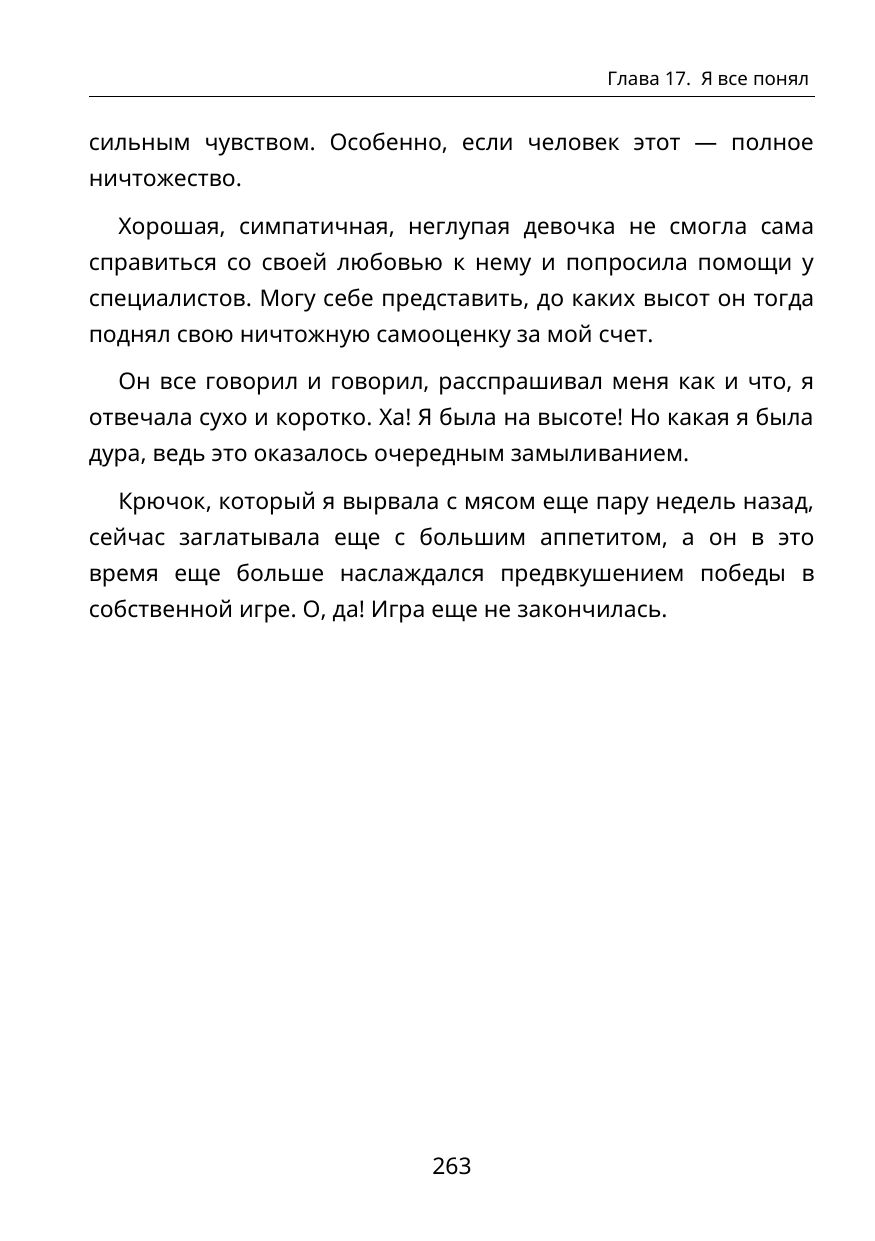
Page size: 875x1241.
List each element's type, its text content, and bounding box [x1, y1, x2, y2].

text Он все говорил и говорил, расспрашивал меня как и что, я отвечала сухо и коротко. Ха! Я была на высоте! Но какая я была дура, ведь это оказалось очередным замыливанием. [88, 365, 815, 468]
text Крючок, который я вырвала с мясом еще пару недель назад, сейчас заглатывала еще с большим аппетитом, а он в это время еще больше наслаждался предвкушением победы в собственной игре. О, да! Игра еще не закончилась. [88, 485, 815, 624]
text Хорошая, симпатичная, неглупая девочка не смогла сама справиться со своей любовью к нему и попросила помощи у специалистов. Могу себе представить, до каких высот он тогда поднял свою ничтожную самооценку за мой счет. [88, 210, 815, 349]
text сильным чувством. Особенно, если человек этот — полное ничтожество. [88, 126, 815, 193]
